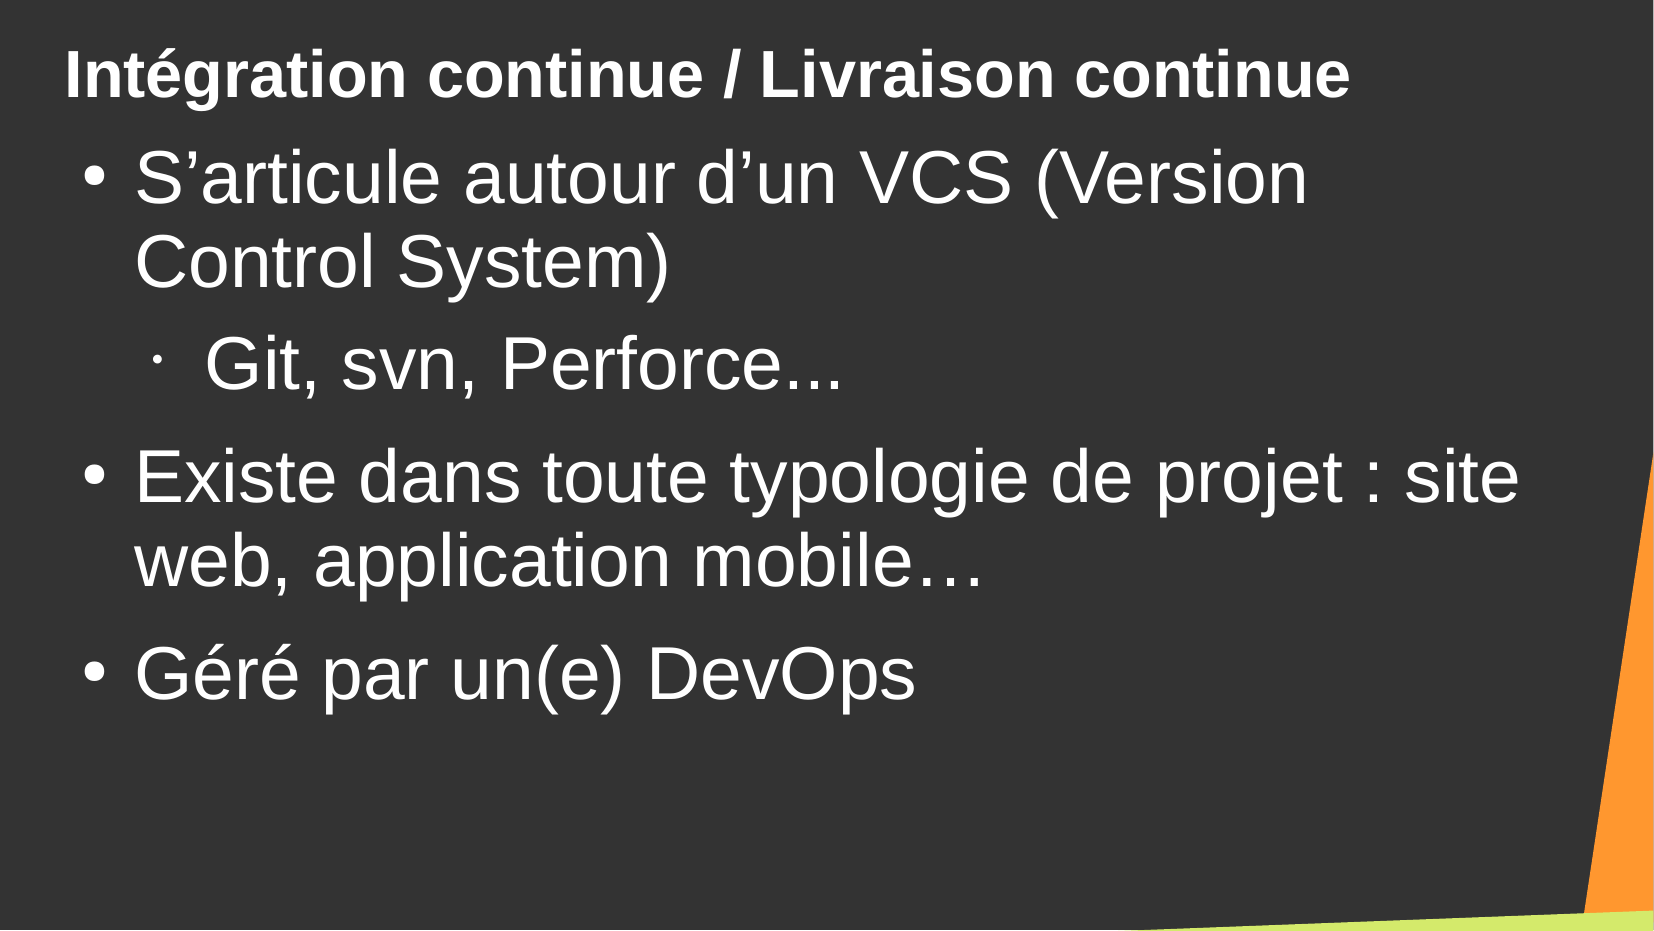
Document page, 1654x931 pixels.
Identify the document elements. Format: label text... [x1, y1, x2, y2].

title Intégration continue / Livraison continue [64, 37, 1388, 115]
text_box [1118, 448, 1654, 931]
list S’articule autour d’un VCS (Version Control System) Git, svn, Perforce... Existe dans toute typologie de projet : site web, application mobile… Géré par un(e) DevOps [63, 135, 1542, 816]
